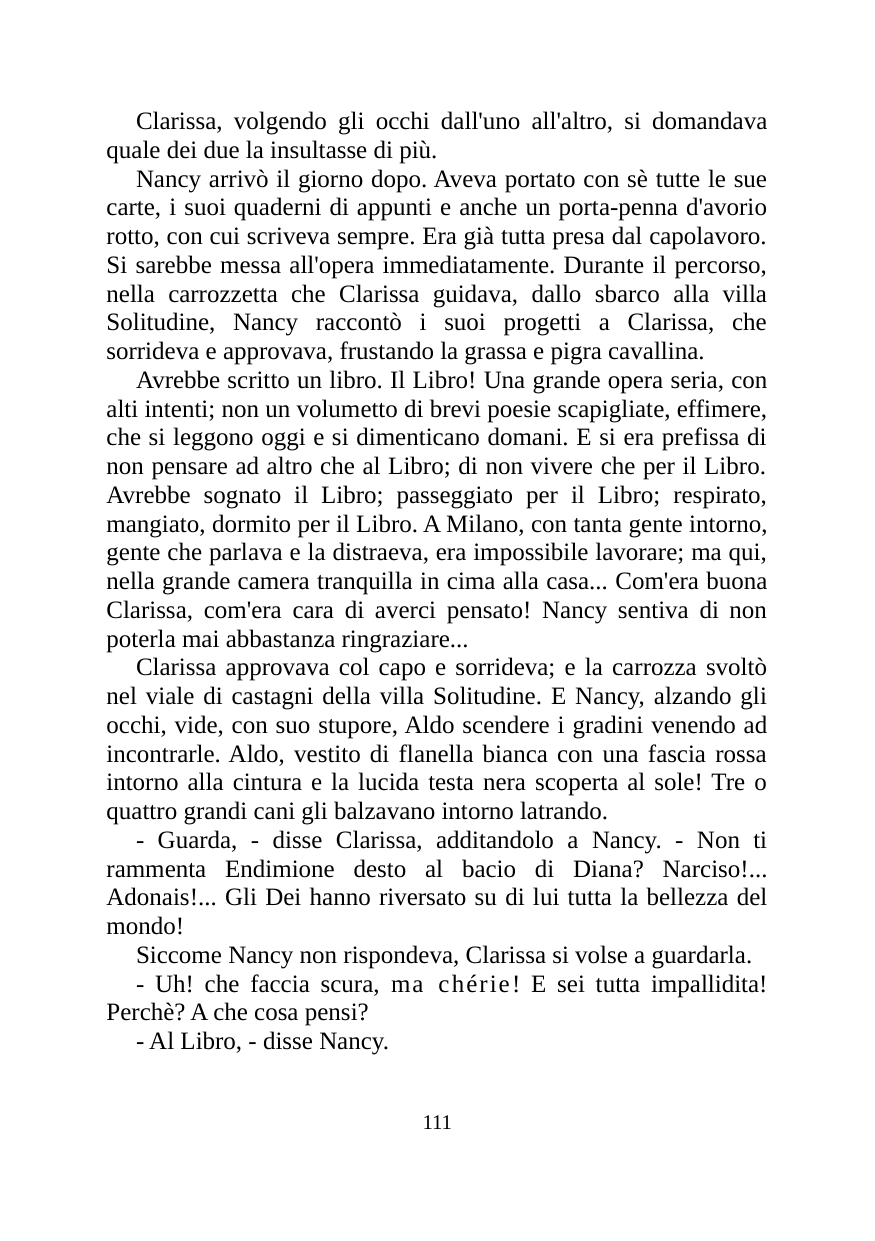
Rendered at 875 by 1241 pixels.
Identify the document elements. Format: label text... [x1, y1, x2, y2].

text - Uh! che faccia scura, ma chérie! E sei tutta impallidita! Perchè? A che cosa pensi? [106, 969, 768, 1026]
text Siccome Nancy non rispondeva, Clarissa si volse a guardarla. [106, 940, 768, 969]
text Clarissa, volgendo gli occhi dall'uno all'altro, si domandava quale dei due la insultasse di più. [106, 106, 768, 164]
text - Guarda, - disse Clarissa, additandolo a Nancy. - Non ti rammenta Endimione desto al bacio di Diana? Narciso!... Adonais!... Gli Dei hanno riversato su di lui tutta la bellezza del mondo! [106, 825, 768, 940]
text - Al Libro, - disse Nancy. [106, 1026, 768, 1055]
text Avrebbe scritto un libro. Il Libro! Una grande opera seria, con alti intenti; non un volumetto di brevi poesie scapigliate, effimere, che si leggono oggi e si dimenticano domani. E si era prefissa di non pensare ad altro che al Libro; di non vivere che per il Libro. Avrebbe sognato il Libro; passeggiato per il Libro; respirato, mangiato, dormito per il Libro. A Milano, con tanta gente intorno, gente che parlava e la distraeva, era impossibile lavorare; ma qui, nella grande camera tranquilla in cima alla casa... Com'era buona Clarissa, com'era cara di averci pensato! Nancy sentiva di non poterla mai abbastanza ringraziare... [106, 365, 768, 652]
text Nancy arrivò il giorno dopo. Aveva portato con sè tutte le sue carte, i suoi quaderni di appunti e anche un porta-penna d'avorio rotto, con cui scriveva sempre. Era già tutta presa dal capolavoro. Si sarebbe messa all'opera immediatamente. Durante il percorso, nella carrozzetta che Clarissa guidava, dallo sbarco alla villa Solitudine, Nancy raccontò i suoi progetti a Clarissa, che sorrideva e approvava, frustando la grassa e pigra cavallina. [106, 164, 768, 365]
text Clarissa approvava col capo e sorrideva; e la carrozza svoltò nel viale di castagni della villa Solitudine. E Nancy, alzando gli occhi, vide, con suo stupore, Aldo scendere i gradini venendo ad incontrarle. Aldo, vestito di flanella bianca con una fascia rossa intorno alla cintura e la lucida testa nera scoperta al sole! Tre o quattro grandi cani gli balzavano intorno latrando. [106, 652, 768, 825]
